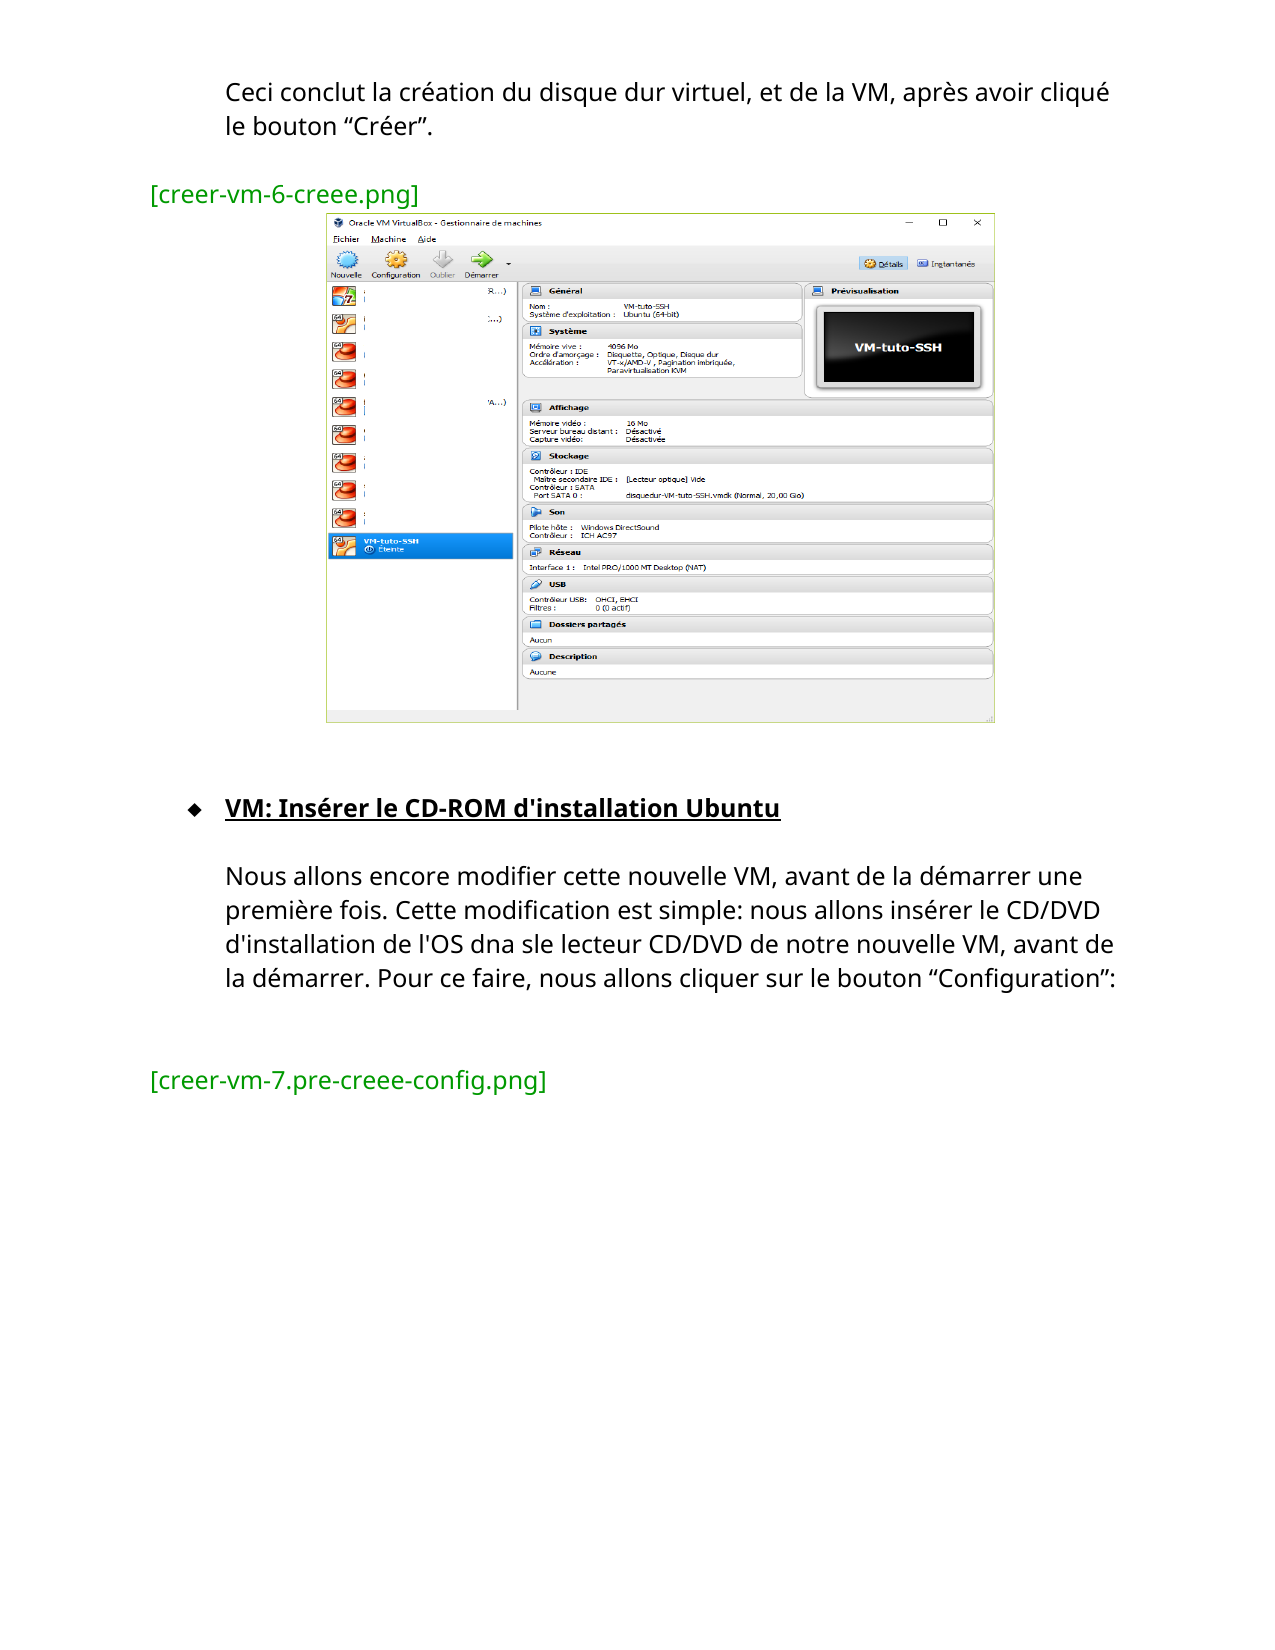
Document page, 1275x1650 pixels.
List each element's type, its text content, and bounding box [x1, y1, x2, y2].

list Nous allons encore modifier cette nouvelle VM, avant de la démarrer une première fois. Cette modification est simple: nous allons insérer le CD/DVD d'installation de l'OS dna sle lecteur CD/DVD de notre nouvelle VM, avant de la démarrer. Pour ce faire, nous allons cliquer sur le bouton “Configuration”: [187, 858, 1125, 995]
text [creer-vm-6-creee.png] [150, 177, 1125, 211]
text [creer-vm-7.pre-creee-config.png] [150, 1063, 1125, 1097]
list Ceci conclut la création du disque dur virtuel, et de la VM, après avoir cliqué le bouton “Créer”. [187, 75, 1125, 143]
picture [326, 213, 995, 723]
list VM: Insérer le CD-ROM d'installation Ubuntu [187, 790, 1125, 824]
